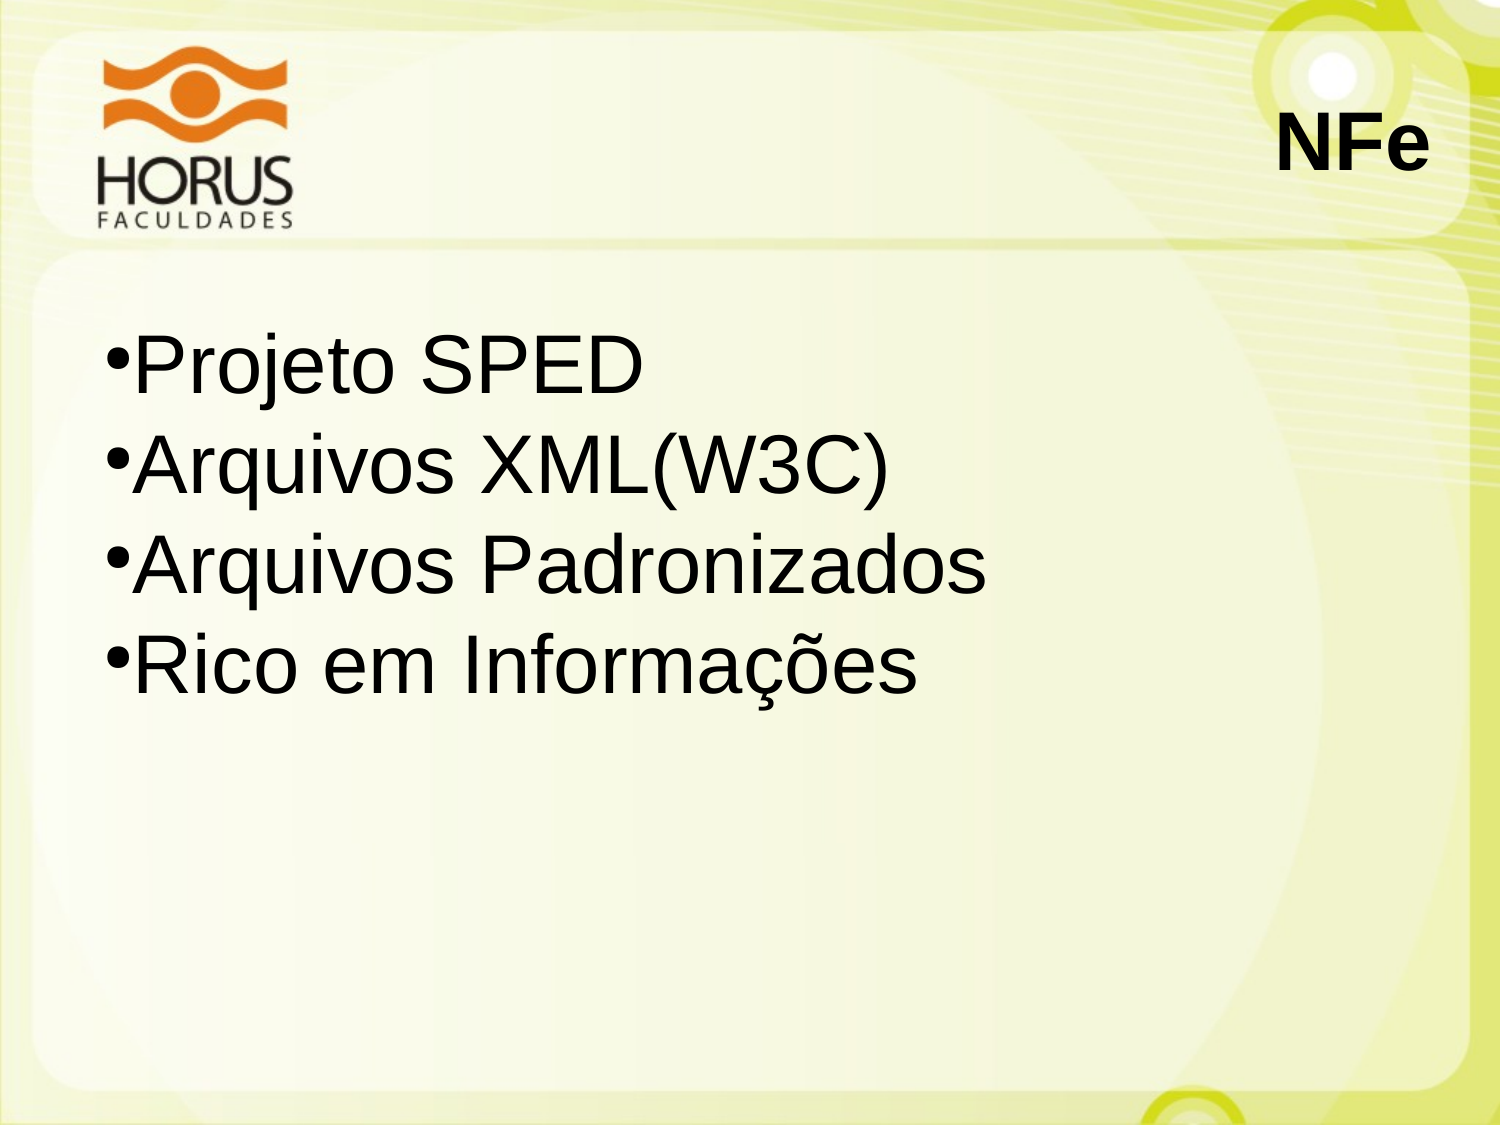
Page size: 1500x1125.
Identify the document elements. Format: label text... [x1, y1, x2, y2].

title NFe [64, 42, 1447, 232]
picture [0, 0, 1500, 1125]
text_box Projeto SPED Arquivos XML(W3C) Arquivos Padronizados Rico em Informações [88, 302, 1412, 988]
